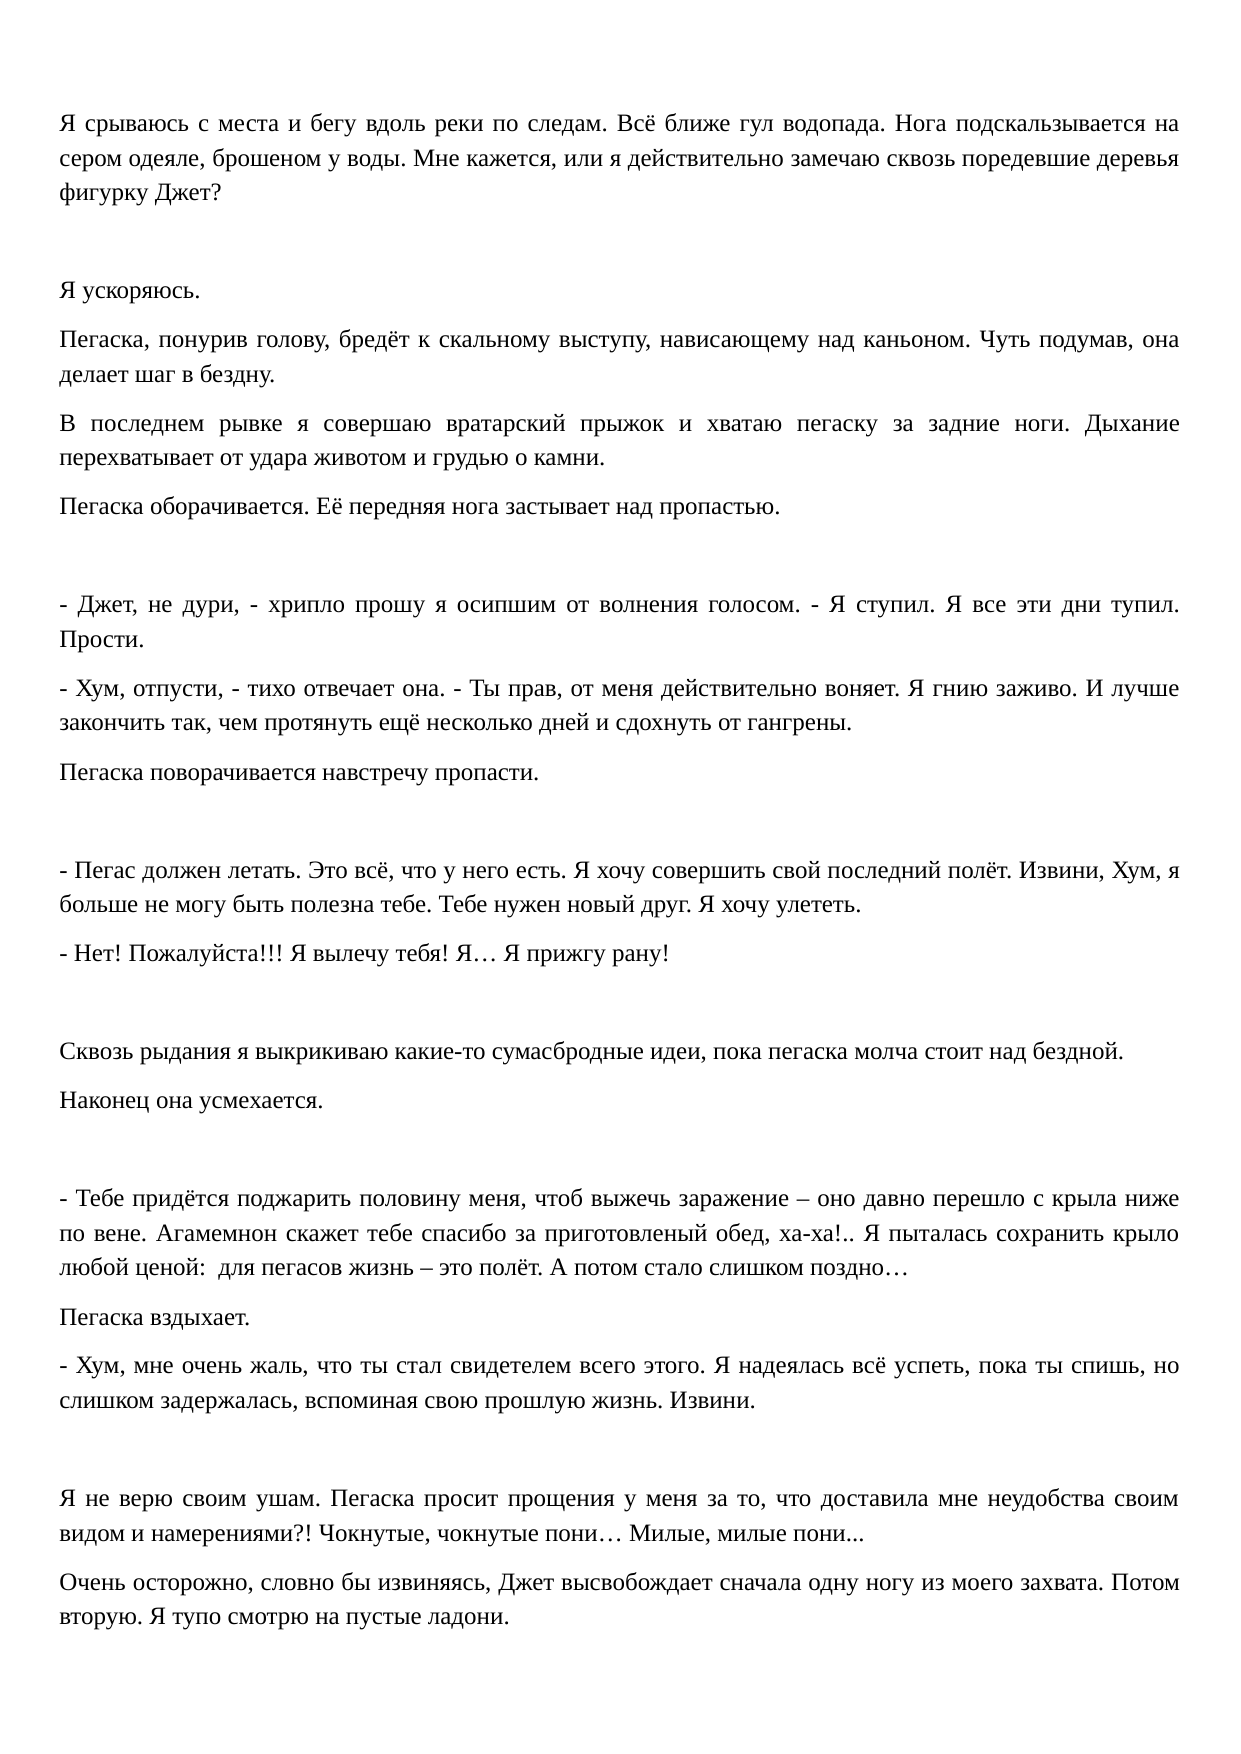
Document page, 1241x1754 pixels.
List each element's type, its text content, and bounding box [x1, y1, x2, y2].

text Пегаска, понурив голову, бредёт к скальному выступу, нависающему над каньоном. Чуть подумав, она делает шаг в бездну. [59, 324, 1181, 387]
text Я ускоряюсь. [59, 275, 1181, 304]
text Сквозь рыдания я выкрикиваю какие-то сумасбродные идеи, пока пегаска молча стоит над бездной. [59, 1036, 1181, 1065]
text Пегаска вздыхает. [59, 1302, 1181, 1330]
text Очень осторожно, словно бы извиняясь, Джет высвобождает сначала одну ногу из моего захвата. Потом вторую. Я тупо смотрю на пустые ладони. [59, 1567, 1181, 1630]
text Наконец она усмехается. [59, 1085, 1181, 1114]
text - Хум, отпусти, - тихо отвечает она. - Ты прав, от меня действительно воняет. Я гнию заживо. И лучше закончить так, чем протянуть ещё несколько дней и сдохнуть от гангрены. [59, 673, 1181, 736]
text - Нет! Пожалуйста!!! Я вылечу тебя! Я… Я прижгу рану! [59, 938, 1181, 967]
text - Пегас должен летать. Это всё, что у него есть. Я хочу совершить свой последний полёт. Извини, Хум, я больше не могу быть полезна тебе. Тебе нужен новый друг. Я хочу улететь. [59, 855, 1181, 918]
text В последнем рывке я совершаю вратарский прыжок и хватаю пегаску за задние ноги. Дыхание перехватывает от удара животом и грудью о камни. [59, 408, 1181, 471]
text - Хум, мне очень жаль, что ты стал свидетелем всего этого. Я надеялась всё успеть, пока ты спишь, но слишком задержалась, вспоминая свою прошлую жизнь. Извини. [59, 1351, 1181, 1414]
text - Джет, не дури, - хрипло прошу я осипшим от волнения голосом. - Я ступил. Я все эти дни тупил. Прости. [59, 589, 1181, 653]
text Я срываюсь с места и бегу вдоль реки по следам. Всё ближе гул водопада. Нога подскальзывается на сером одеяле, брошеном у воды. Мне кажется, или я действительно замечаю сквозь поредевшие деревья фигурку Джет? [59, 108, 1181, 206]
text - Тебе придётся поджарить половину меня, чтоб выжечь заражение – оно давно перешло с крыла ниже по вене. Агамемнон скажет тебе спасибо за приготовленый обед, ха-ха!.. Я пыталась сохранить крыло любой ценой: для пегасов жизнь – это полёт. А потом стало слишком поздно… [59, 1183, 1181, 1281]
text Пегаска поворачивается навстречу пропасти. [59, 757, 1181, 785]
text Пегаска оборачивается. Её передняя нога застывает над пропастью. [59, 491, 1181, 520]
text Я не верю своим ушам. Пегаска просит прощения у меня за то, что доставила мне неудобства своим видом и намерениями?! Чокнутые, чокнутые пони… Милые, милые пони... [59, 1483, 1181, 1546]
